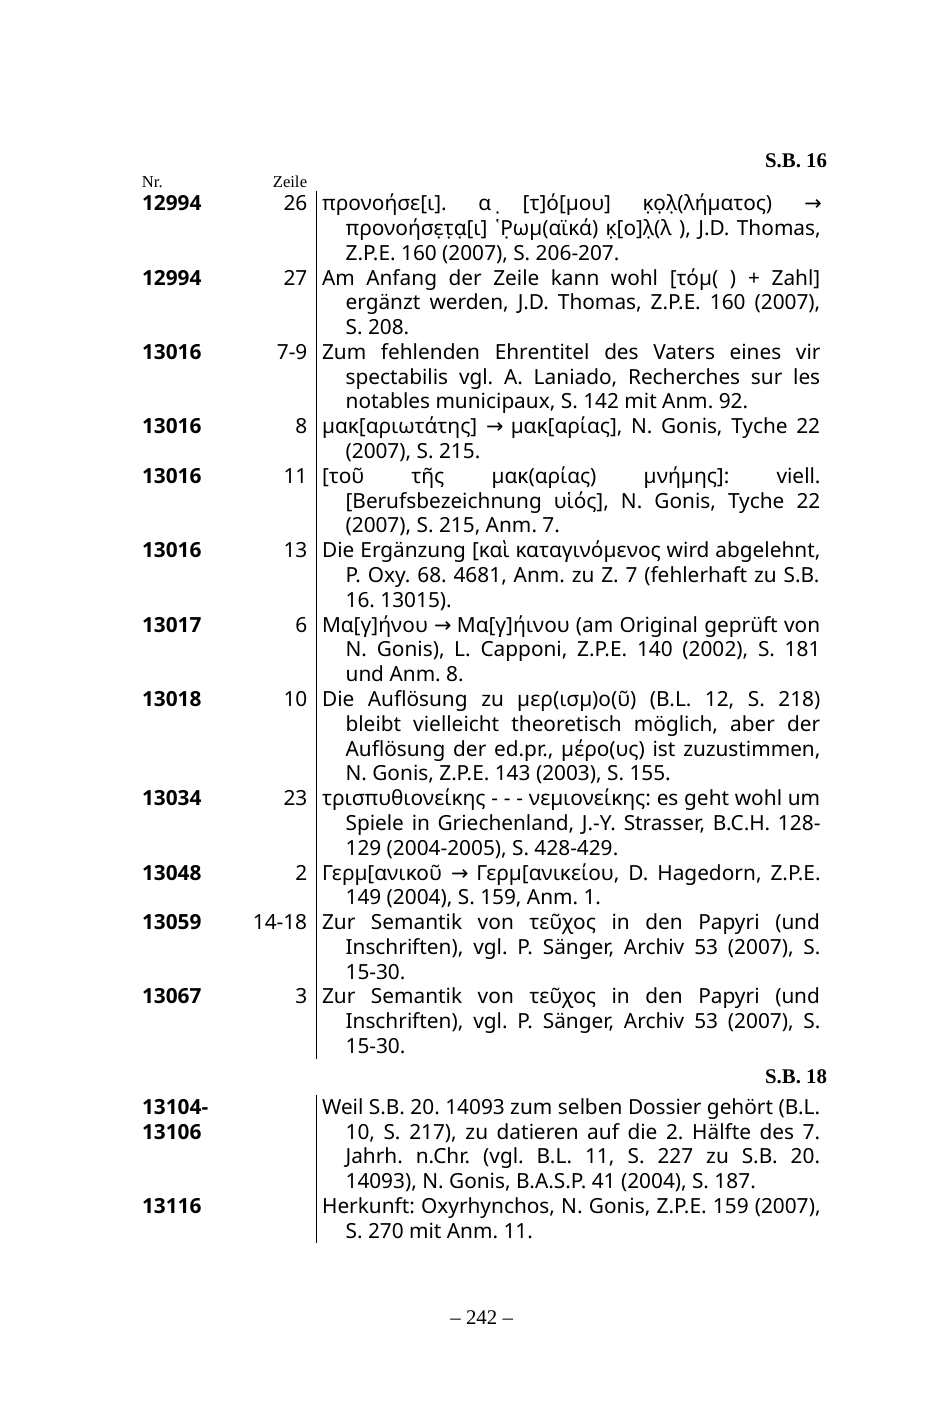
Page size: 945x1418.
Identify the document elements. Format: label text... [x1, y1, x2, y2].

table_cell 13 [224, 538, 316, 612]
subtitle S.B. 18 [136, 1064, 827, 1088]
table_cell 13116 [136, 1194, 224, 1243]
table_cell Die Auflösung zu μερ(ισμ)ο(ῦ) (B.L. 12, S. 218) bleibt vielleicht theoretisch möglich, aber der Auflösung der ed.pr., μέρο(υς) ist zuzustimmen, N. Gonis, Z.P.E. 143 (2003), S. 155. [317, 687, 827, 786]
table_cell 13067 [136, 984, 224, 1058]
table_header 13104-13106 [136, 1095, 224, 1194]
table_cell 13016 [136, 414, 224, 463]
table_cell 13017 [136, 612, 224, 687]
table_cell 27 [224, 265, 316, 339]
table_cell Zur Semantik von τεῦχος in den Papyri (und Inschriften), vgl. P. Sänger, Archiv 53 (2007), S. 15-30. [317, 984, 827, 1058]
table_cell 12994 [136, 191, 224, 265]
table_cell 13018 [136, 687, 224, 786]
table_cell 13048 [136, 860, 224, 910]
table_cell 2 [224, 860, 316, 910]
table_cell Herkunft: Oxyrhynchos, N. Gonis, Z.P.E. 159 (2007), S. 270 mit Anm. 11. [317, 1194, 827, 1243]
table_cell 10 [224, 687, 316, 786]
table_cell τρισπυθιονείκης - - - νεμιονείκης: es geht wohl um Spiele in Griechenland, J.-Y. Strasser, B.C.H. 128-129 (2004-2005), S. 428-429. [317, 786, 827, 860]
table_cell 11 [224, 464, 316, 538]
table_cell 6 [224, 612, 316, 687]
table_cell Zur Semantik von τεῦχος in den Papyri (und Inschriften), vgl. P. Sänger, Archiv 53 (2007), S. 15-30. [317, 910, 827, 984]
table_cell 14-18 [224, 910, 316, 984]
table_cell Am Anfang der Zeile kann wohl [τόμ( ) + Zahl] ergänzt werden, J.D. Thomas, Z.P.E. 160 (2007), S. 208. [317, 265, 827, 339]
table_header [224, 1095, 316, 1194]
table_cell 13016 [136, 340, 224, 414]
table_cell Zum fehlenden Ehrentitel des Vaters eines vir spectabilis vgl. A. Laniado, Recherches sur les notables municipaux, S. 142 mit Anm. 92. [317, 340, 827, 414]
table_cell 12994 [136, 265, 224, 339]
table_cell 23 [224, 786, 316, 860]
table_cell μακ[αριωτάτης] → μακ[αρίας], N. Gonis, Tyche 22 (2007), S. 215. [317, 414, 827, 463]
table_cell προνοήσε[ι]. α̣ [τ]ό[μου] κ̣ο̣λ̣(λήματος) → προνοήσε̣τ̣α̣[ι] ῾Ρ̣ωμ(αϊκά) κ̣[ο]λ̣(λ ), J.D. Thomas, Z.P.E. 160 (2007), S. 206-207. [317, 191, 827, 265]
table_cell Γερμ[ανικοῦ → Γερμ[ανικείου, D. Hagedorn, Z.P.E. 149 (2004), S. 159, Anm. 1. [317, 860, 827, 910]
table_cell 13016 [136, 464, 224, 538]
table_cell 8 [224, 414, 316, 463]
table_cell 3 [224, 984, 316, 1058]
table_cell [τοῦ τῆς μακ(αρίας) μνήμης]: viell. [Berufsbezeichnung υἱός], N. Gonis, Tyche 22 (2007), S. 215, Anm. 7. [317, 464, 827, 538]
table_cell Μα[γ]ήνου → Μα[γ]ήινου (am Original geprüft von N. Gonis), L. Capponi, Z.P.E. 140 (2002), S. 181 und Anm. 8. [317, 612, 827, 687]
table_header Weil S.B. 20. 14093 zum selben Dossier gehört (B.L. 10, S. 217), zu datieren auf die 2. Hälfte des 7. Jahrh. n.Chr. (vgl. B.L. 11, S. 227 zu S.B. 20. 14093), N. Gonis, B.A.S.P. 41 (2004), S. 187. [317, 1095, 827, 1194]
table_cell Die Ergänzung [καὶ καταγινόμενος wird abgelehnt, P. Oxy. 68. 4681, Anm. zu Z. 7 (fehlerhaft zu S.B. 16. 13015). [317, 538, 827, 612]
table_cell 13016 [136, 538, 224, 612]
table_cell 26 [224, 191, 316, 265]
table_cell 13034 [136, 786, 224, 860]
table_cell [224, 1194, 316, 1243]
table_cell 7-9 [224, 340, 316, 414]
table_cell 13059 [136, 910, 224, 984]
